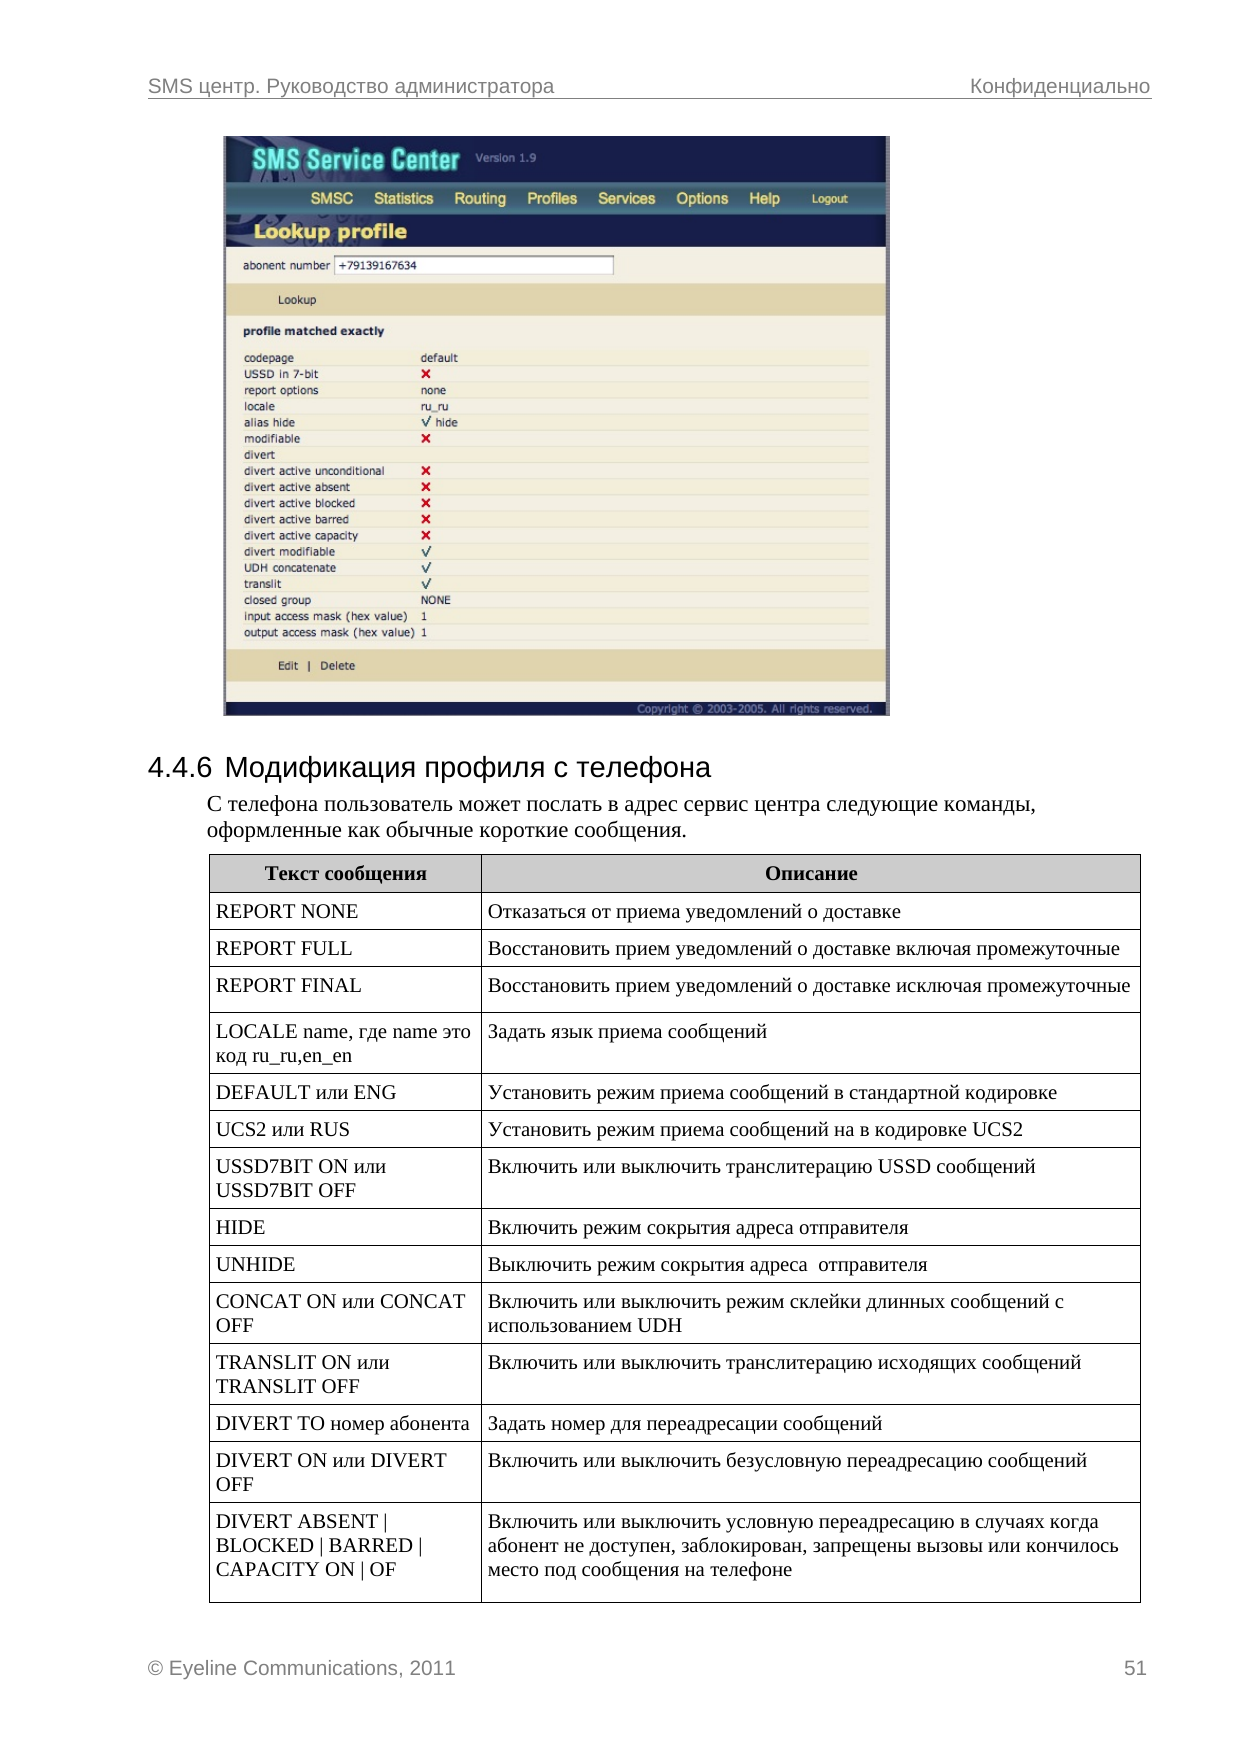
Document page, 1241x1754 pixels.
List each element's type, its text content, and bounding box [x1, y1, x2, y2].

table_cell REPORT NONE [210, 893, 481, 929]
table_cell Восстановить прием уведомлений о доставке включая промежуточные [482, 930, 1140, 966]
subtitle Модификация профиля с телефона [148, 750, 1152, 783]
table_cell DIVERT ABSENT |BLOCKED | BARRED |CAPACITY ON | OF [210, 1503, 481, 1602]
text С телефона пользователь может послать в адрес сервис центра следующие команды, оформленные как обычные короткие сообщения. [207, 790, 1152, 842]
table_header Текст сообщения [210, 855, 481, 892]
table_cell DIVERT ON или DIVERT OFF [210, 1442, 481, 1502]
table_cell Включить режим сокрытия адреса отправителя [482, 1209, 1140, 1244]
table_cell UCS2 или RUS [210, 1111, 481, 1147]
table_cell LOCALE name, где name это код ru_ru,en_en [210, 1013, 481, 1073]
table_cell Включить или выключить безусловную переадресацию сообщений [482, 1442, 1140, 1502]
picture [223, 136, 890, 716]
table_cell Включить или выключить транслитерацию USSD сообщений [482, 1148, 1140, 1208]
table_cell Восстановить прием уведомлений о доставке исключая промежуточные [482, 967, 1140, 1012]
table_cell Включить или выключить режим склейки длинных сообщений с использованием UDH [482, 1283, 1140, 1343]
table_cell TRANSLIT ON или TRANSLIT OFF [210, 1344, 481, 1404]
table_cell Установить режим приема сообщений в стандартной кодировке [482, 1074, 1140, 1109]
table_cell USSD7BIT ON или USSD7BIT OFF [210, 1148, 481, 1208]
table_cell Отказаться от приема уведомлений о доставке [482, 893, 1140, 929]
table_cell REPORT FINAL [210, 967, 481, 1012]
table_cell CONCAT ON или CONCAT OFF [210, 1283, 481, 1343]
table_cell Выключить режим сокрытия адреса отправителя [482, 1246, 1140, 1282]
table_cell Установить режим приема сообщений на в кодировке UCS2 [482, 1111, 1140, 1147]
table_cell Включить или выключить условную переадресацию в случаях когда абонент не доступен, заблокирован, запрещены вызовы или кончилось место под сообщения на телефоне [482, 1503, 1140, 1602]
table_header Описание [482, 855, 1140, 892]
table_cell DEFAULT или ENG [210, 1074, 481, 1109]
table_cell UNHIDE [210, 1246, 481, 1282]
table_cell Задать номер для переадресации сообщений [482, 1405, 1140, 1441]
table_cell HIDE [210, 1209, 481, 1244]
table_cell DIVERT TO номер абонента [210, 1405, 481, 1441]
table_cell REPORT FULL [210, 930, 481, 966]
table_cell Включить или выключить транслитерацию исходящих сообщений [482, 1344, 1140, 1404]
table_cell Задать язык приема сообщений [482, 1013, 1140, 1073]
